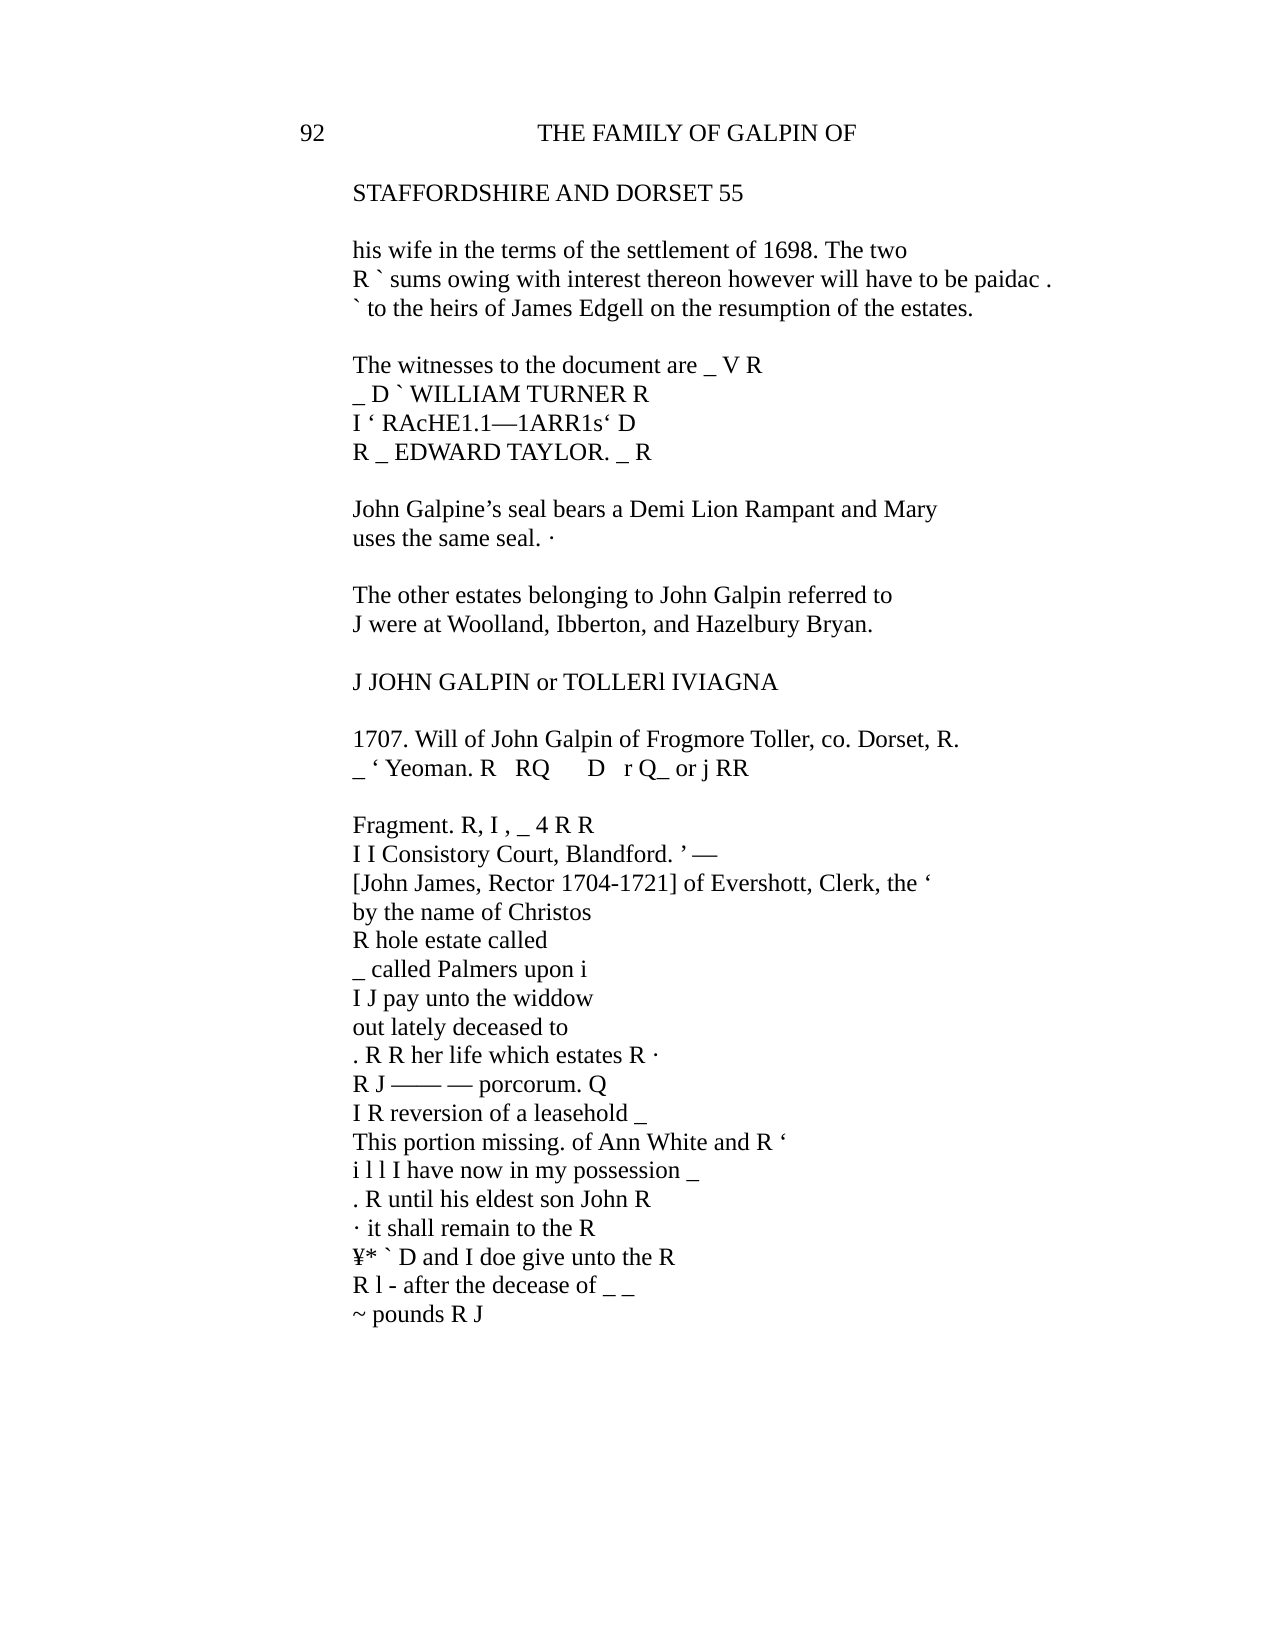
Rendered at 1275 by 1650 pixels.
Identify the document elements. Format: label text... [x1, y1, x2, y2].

text . R until his eldest son John R [300, 1184, 1125, 1213]
text John Galpine’s seal bears a Demi Lion Rampant and Mary [300, 494, 1125, 523]
text _ called Palmers upon i [300, 954, 1125, 983]
text J were at Woolland, Ibberton, and Hazelbury Bryan. [300, 609, 1125, 638]
text I ‘ RAcHE1.1—1ARR1s‘ D [300, 408, 1125, 437]
text ` to the heirs of James Edgell on the resumption of the estates. [300, 293, 1125, 322]
text uses the same seal. · [300, 523, 1125, 552]
text STAFFORDSHIRE AND DORSET 55 [300, 178, 1125, 207]
text The witnesses to the document are _ V R [300, 351, 1125, 379]
text . R R her life which estates R · [300, 1041, 1125, 1069]
text I J pay unto the widdow [300, 983, 1125, 1012]
text R J —— — porcorum. Q [300, 1069, 1125, 1098]
text i l l I have now in my possession _ [300, 1156, 1125, 1184]
text [John James, Rector 1704-1721] of Evershott, Clerk, the ‘ [300, 868, 1125, 897]
text _ D ` WILLIAM TURNER R [300, 379, 1125, 408]
text ~ pounds R J [300, 1299, 1125, 1328]
text his wife in the terms of the settlement of 1698. The two [300, 236, 1125, 264]
text _ ‘ Yeoman. R RQ D r Q_ or j RR [300, 753, 1125, 782]
text I R reversion of a leasehold _ [300, 1098, 1125, 1127]
text The other estates belonging to John Galpin referred to [300, 581, 1125, 609]
text R l - after the decease of _ _ [300, 1271, 1125, 1299]
text I I Consistory Court, Blandford. ’ — [300, 839, 1125, 868]
text by the name of Christos [300, 897, 1125, 926]
text R _ EDWARD TAYLOR. _ R [300, 437, 1125, 466]
text R hole estate called [300, 926, 1125, 954]
text This portion missing. of Ann White and R ‘ [300, 1127, 1125, 1156]
text ¥* ` D and I doe give unto the R [300, 1242, 1125, 1271]
text out lately deceased to [300, 1012, 1125, 1041]
text 1707. Will of John Galpin of Frogmore Toller, co. Dorset, R. [300, 724, 1125, 753]
text · it shall remain to the R [300, 1213, 1125, 1242]
text J JOHN GALPIN or TOLLERl IVIAGNA [300, 667, 1125, 696]
text Fragment. R, I , _ 4 R R [300, 811, 1125, 839]
text R ` sums owing with interest thereon however will have to be paidac . [300, 264, 1125, 293]
